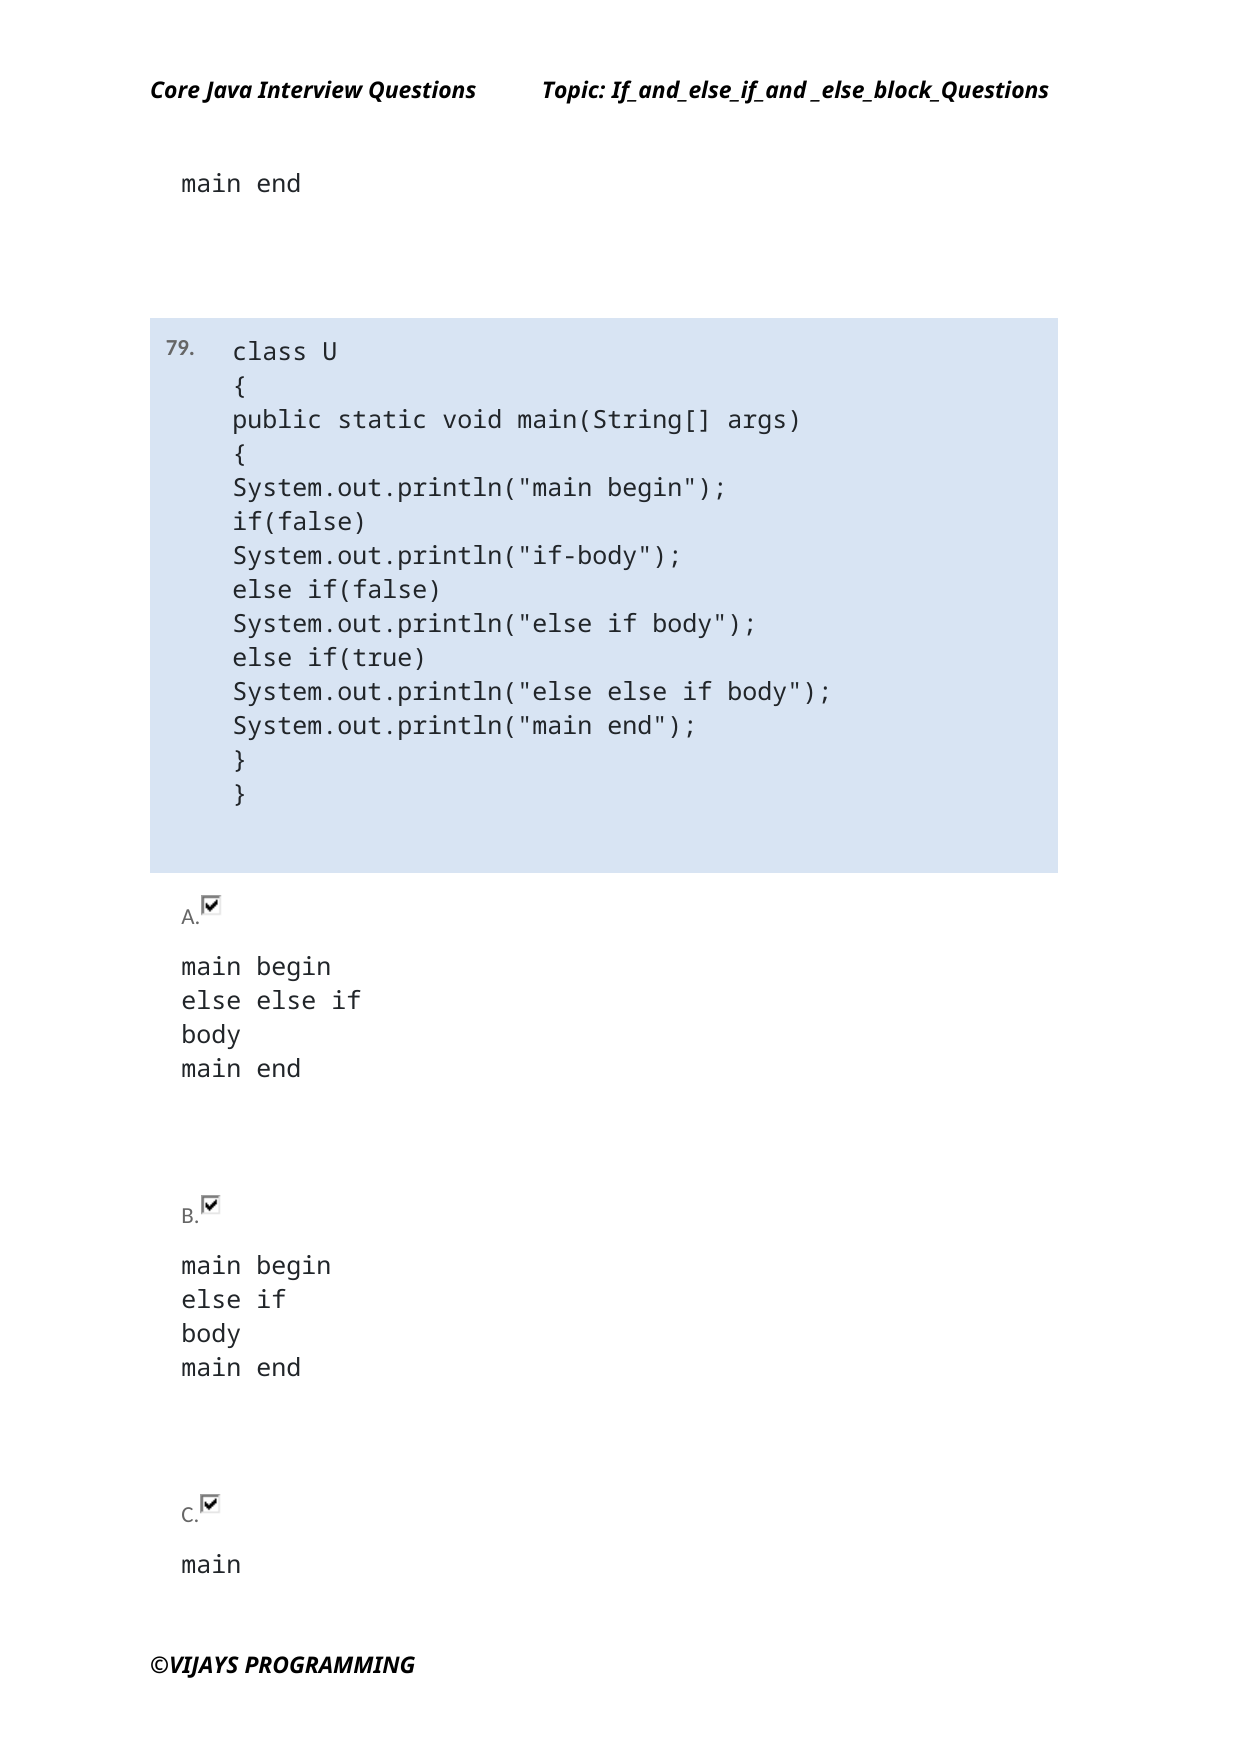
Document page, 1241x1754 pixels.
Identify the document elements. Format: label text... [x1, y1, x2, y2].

table_header B. main begin else if body main end [181, 1187, 346, 1486]
table_header [1058, 318, 1090, 873]
table_cell [150, 150, 1090, 318]
table_cell [150, 873, 1090, 1597]
table_header 79. [150, 318, 216, 873]
table_header main end [181, 166, 346, 302]
table_header class U { public static void main(String[] args) { System.out.println("main begin"); if(false) System.out.println("if-body"); else if(false) System.out.println("else if body"); else if(true) System.out.println("else else if body"); System.out.println("main end"); } } [216, 318, 1058, 873]
table_header C. main [181, 1486, 319, 1581]
table_header A. main begin else else if body main end [181, 888, 415, 1187]
